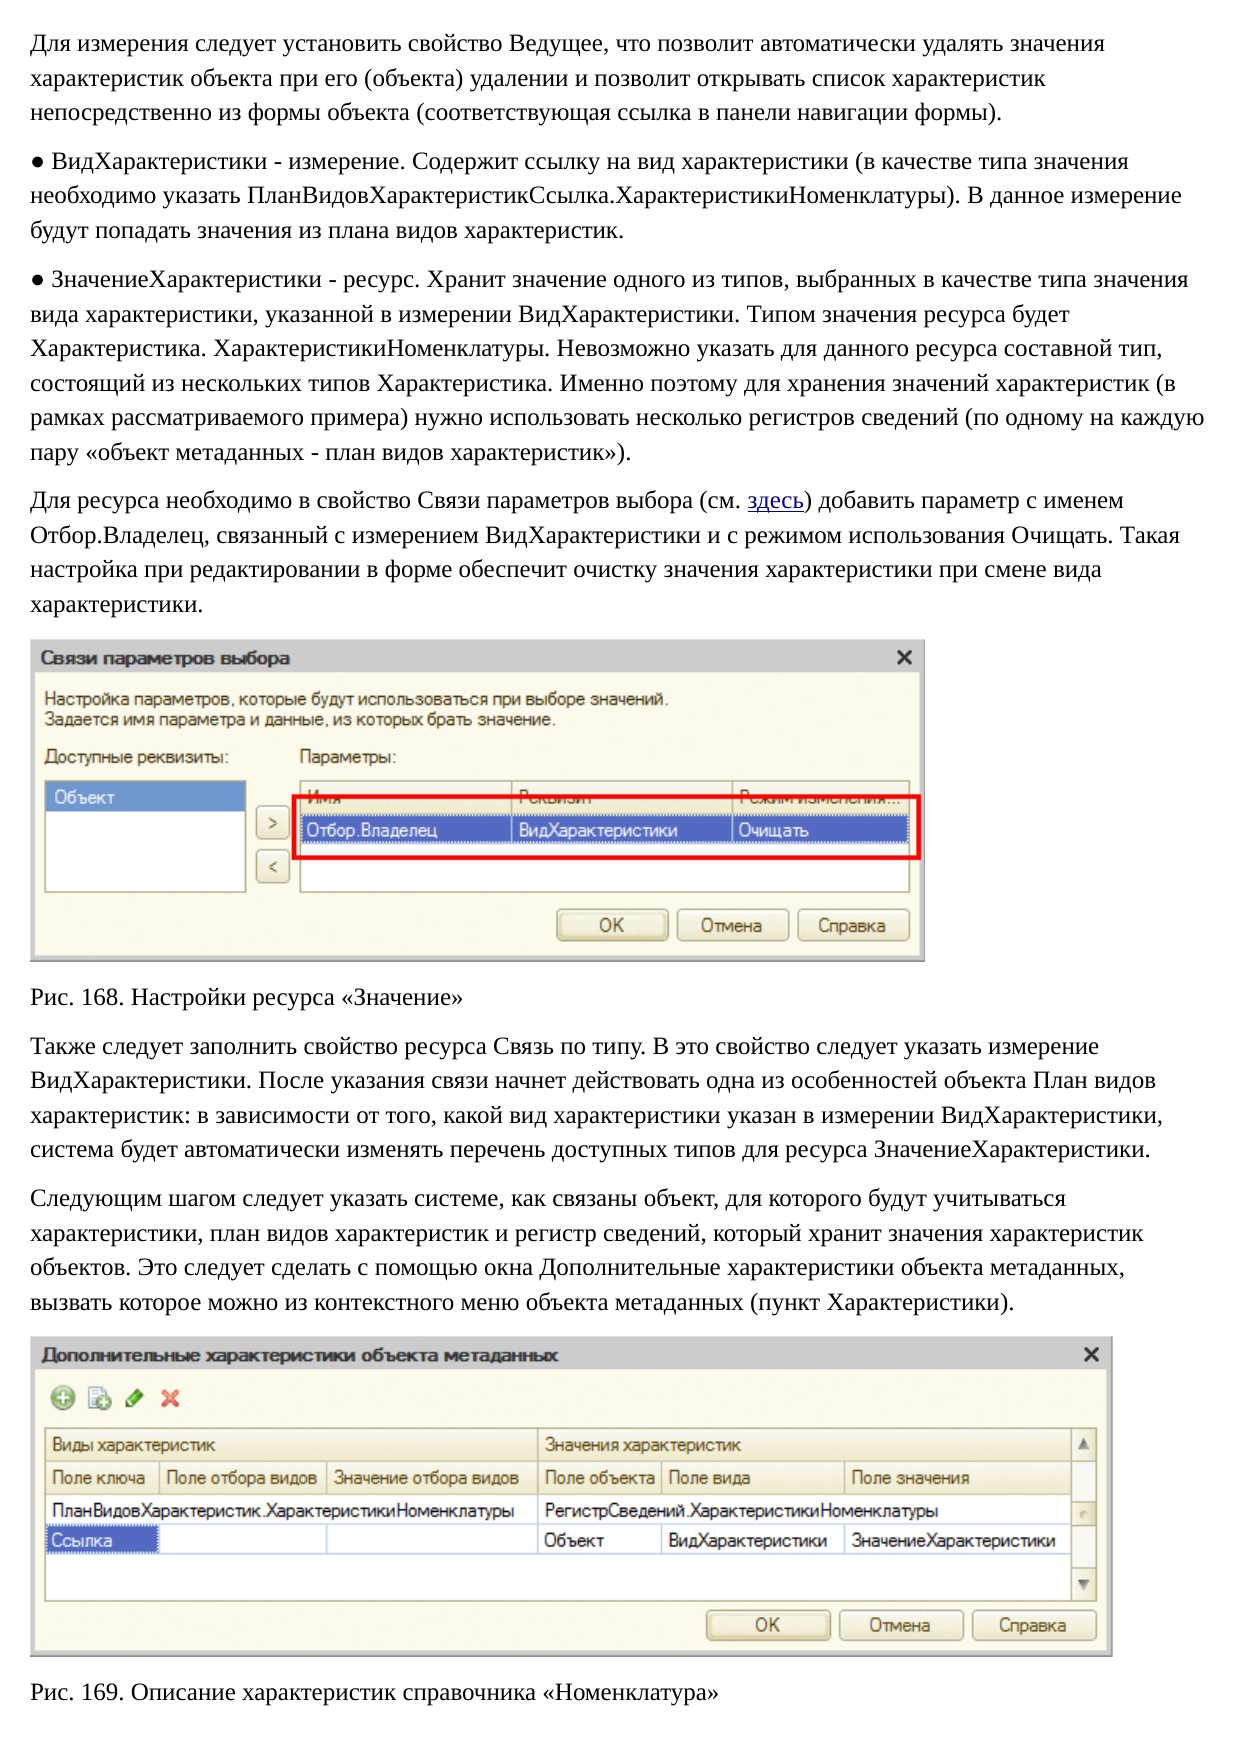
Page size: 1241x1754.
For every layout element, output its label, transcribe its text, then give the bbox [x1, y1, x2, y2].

text Для измерения следует установить свойство Ведущее, что позволит автоматически удалять значения характеристик объекта при его (объекта) удалении и позволит открывать список характеристик непосредственно из формы объекта (соответствующая ссылка в панели навигации формы). [30, 28, 1211, 126]
text Также следует заполнить свойство ресурса Связь по типу. В это свойство следует указать измерение ВидХарактеристики. После указания связи начнет действовать одна из особенностей объекта План видов характеристик: в зависимости от того, какой вид характеристики указан в измерении ВидХарактеристики, система будет автоматически изменять перечень доступных типов для ресурса ЗначениеХарактеристики. [30, 1031, 1211, 1163]
text Рис. 169. Описание характеристик справочника «Номенклатура» [30, 1677, 1211, 1705]
text ● ВидХарактеристики ‑ измерение. Содержит ссылку на вид характеристики (в качестве типа значения необходимо указать ПланВидовХарактеристикСсылка.ХарактеристикиНоменклатуры). В данное измерение будут попадать значения из плана видов характеристик. [30, 146, 1211, 244]
picture [29, 1336, 1113, 1657]
text Рис. 168. Настройки ресурса «Значение» [30, 982, 1211, 1011]
picture [29, 638, 925, 962]
text ● ЗначениеХарактеристики ‑ ресурс. Хранит значение одного из типов, выбранных в качестве типа значения вида характеристики, указанной в измерении ВидХарактеристики. Типом значения ресурса будет Характеристика. ХарактеристикиНоменклатуры. Невозможно указать для данного ресурса составной тип, состоящий из нескольких типов Характеристика. Именно поэтому для хранения значений характеристик (в рамках рассматриваемого примера) нужно использовать несколько регистров сведений (по одному на каждую пару «объект метаданных ‑ план видов характеристик»). [30, 264, 1211, 465]
text Для ресурса необходимо в свойство Связи параметров выбора (см. здесь) добавить параметр с именем Отбор.Владелец, связанный с измерением ВидХарактеристики и с режимом использования Очищать. Такая настройка при редактировании в форме обеспечит очистку значения характеристики при смене вида характеристики. [30, 486, 1211, 618]
text Следующим шагом следует указать системе, как связаны объект, для которого будут учитываться характеристики, план видов характеристик и регистр сведений, который хранит значения характеристик объектов. Это следует сделать с помощью окна Дополнительные характеристики объекта метаданных, вызвать которое можно из контекстного меню объекта метаданных (пункт Характеристики). [30, 1183, 1211, 1316]
